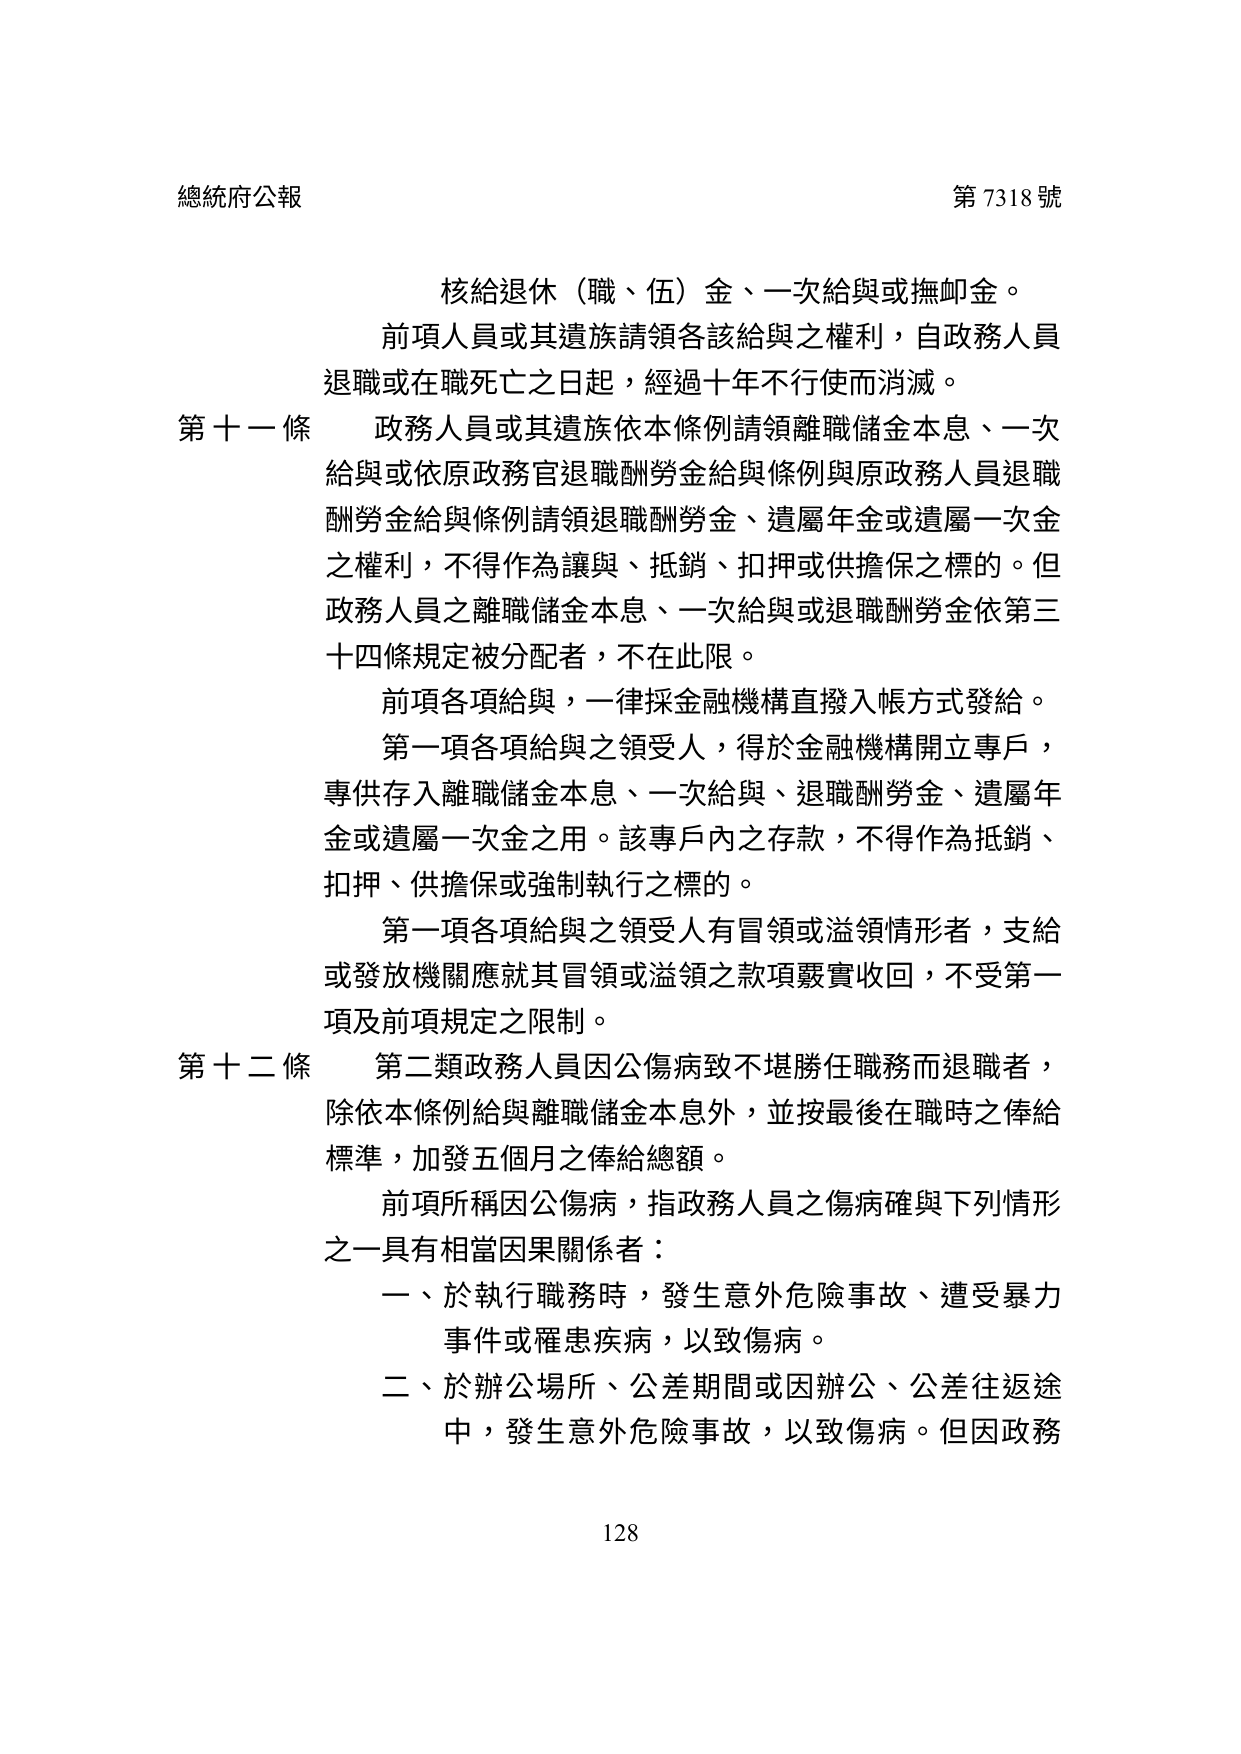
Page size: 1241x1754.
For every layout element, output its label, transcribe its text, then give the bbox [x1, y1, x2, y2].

text 二、於辦公場所、公差期間或因辦公、公差往返途中，發生意外危險事故，以致傷病。但因政務 [381, 1361, 1063, 1452]
text 前項所稱因公傷病，指政務人員之傷病確與下列情形之一具有相當因果關係者： [323, 1178, 1063, 1269]
text 第十一條 政務人員或其遺族依本條例請領離職儲金本息、一次給與或依原政務官退職酬勞金給與條例與原政務人員退職酬勞金給與條例請領退職酬勞金、遺屬年金或遺屬一次金之權利，不得作為讓與、抵銷、扣押或供擔保之標的。但政務人員之離職儲金本息、一次給與或退職酬勞金依第三十四條規定被分配者，不在此限。 [177, 403, 1063, 676]
text 第一項各項給與之領受人，得於金融機構開立專戶，專供存入離職儲金本息、一次給與、退職酬勞金、遺屬年金或遺屬一次金之用。該專戶內之存款，不得作為抵銷、扣押、供擔保或強制執行之標的。 [323, 722, 1063, 904]
text 核給退休（職、伍）金、一次給與或撫卹金。 [381, 266, 1063, 311]
text 前項人員或其遺族請領各該給與之權利，自政務人員退職或在職死亡之日起，經過十年不行使而消滅。 [323, 311, 1063, 403]
text 前項各項給與，一律採金融機構直撥入帳方式發給。 [323, 676, 1063, 722]
text 第一項各項給與之領受人有冒領或溢領情形者，支給或發放機關應就其冒領或溢領之款項覈實收回，不受第一項及前項規定之限制。 [323, 904, 1063, 1041]
text 第十二條 第二類政務人員因公傷病致不堪勝任職務而退職者，除依本條例給與離職儲金本息外，並按最後在職時之俸給標準，加發五個月之俸給總額。 [177, 1041, 1063, 1178]
text 一、於執行職務時，發生意外危險事故、遭受暴力事件或罹患疾病，以致傷病。 [381, 1269, 1063, 1361]
